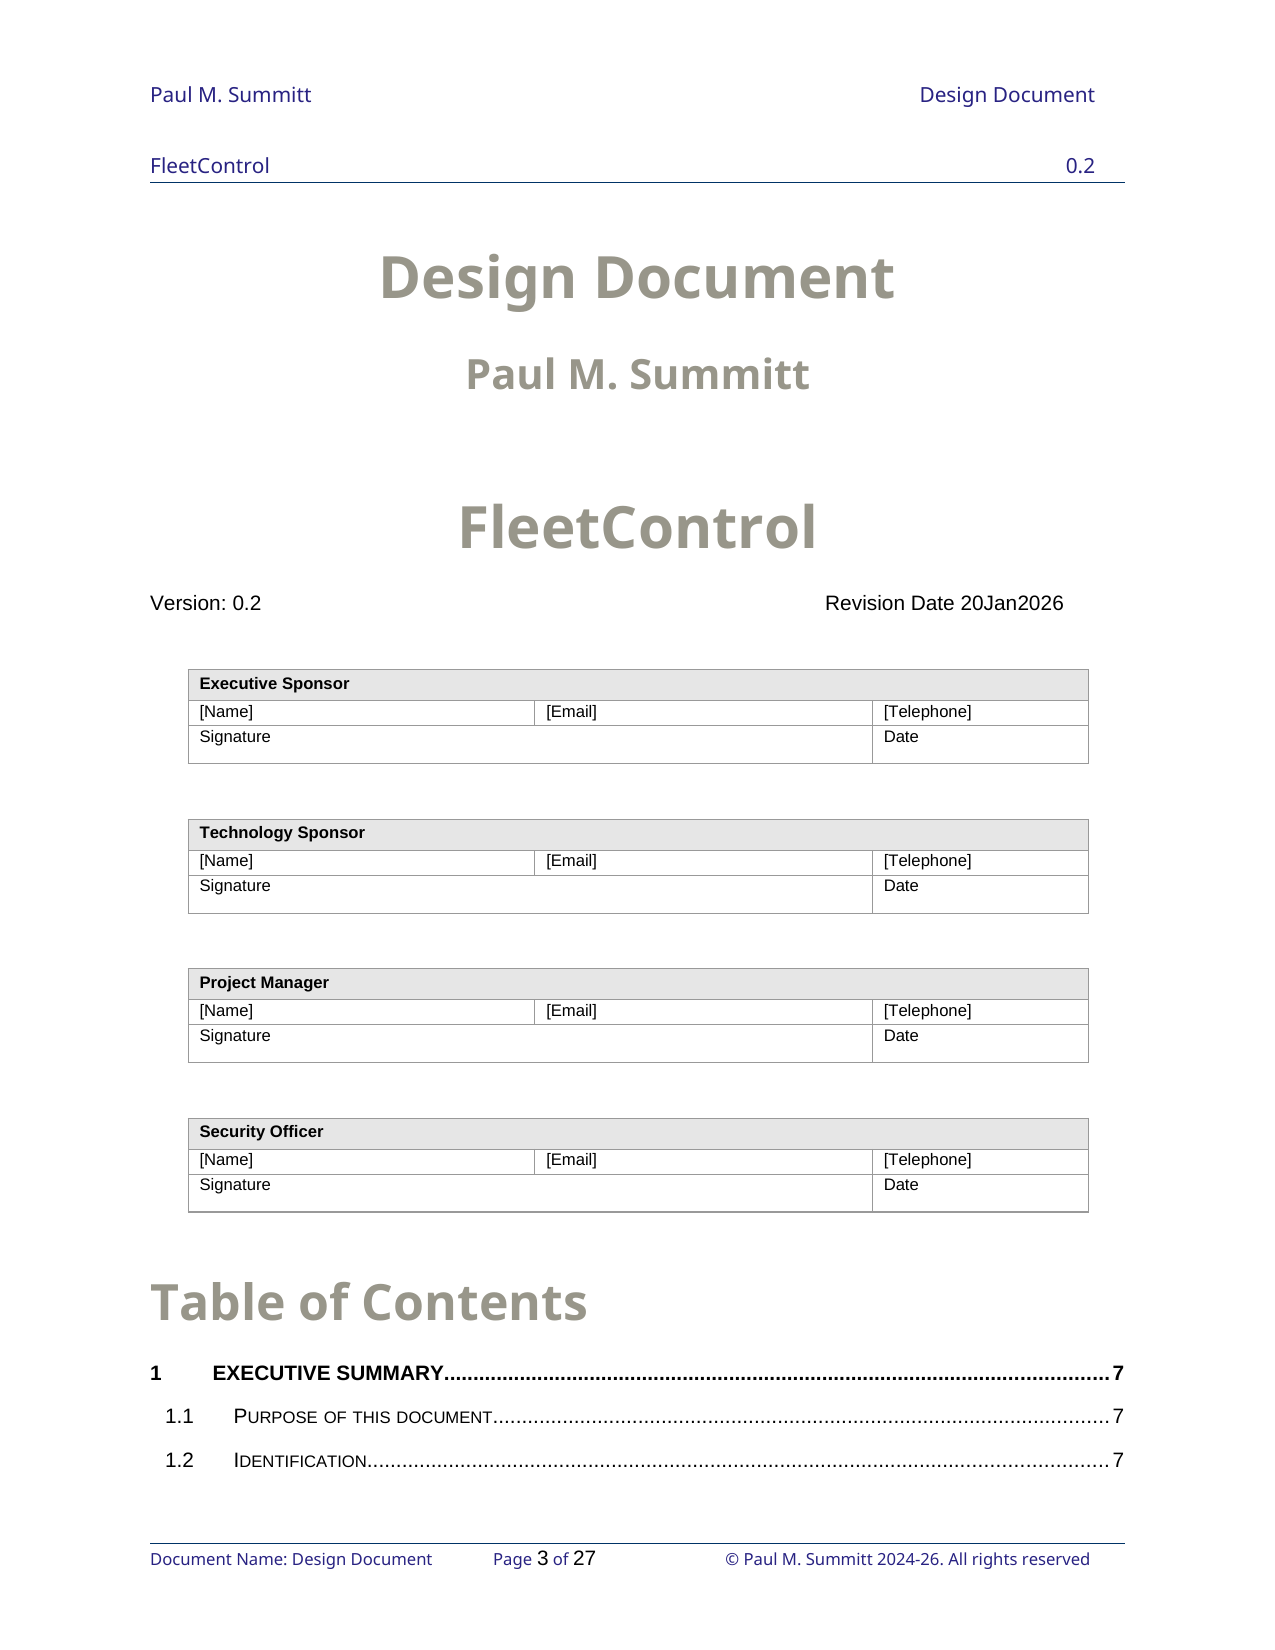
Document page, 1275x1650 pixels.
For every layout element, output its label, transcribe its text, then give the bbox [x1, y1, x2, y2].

table_cell [Email] [535, 851, 872, 875]
text FleetControl [150, 486, 1125, 566]
text Version: 0.2 Revision Date 20Jan2026 [150, 591, 1125, 614]
table_header Security Officer [189, 1119, 1088, 1149]
table_cell Date [873, 726, 1088, 763]
table_cell Signature [189, 726, 872, 763]
text Design Document [150, 237, 1125, 316]
table_header Project Manager [189, 969, 1088, 999]
text 1 EXECUTIVE SUMMARY 7 [150, 1360, 1125, 1384]
table_cell [Email] [535, 1150, 872, 1174]
table_cell [Telephone] [873, 851, 1088, 875]
table_cell Date [873, 876, 1088, 912]
table_cell Signature [189, 1175, 872, 1211]
table_cell [Email] [535, 701, 872, 725]
table_cell [Telephone] [873, 701, 1088, 725]
table_cell [Name] [189, 1000, 534, 1024]
text Paul M. Summitt [150, 345, 1125, 402]
text Table of Contents [150, 1267, 1125, 1335]
table_header Executive Sponsor [189, 670, 1088, 700]
table_cell [Name] [189, 1150, 534, 1174]
table_cell [Name] [189, 851, 534, 875]
table_cell [Name] [189, 701, 534, 725]
table_cell [Email] [535, 1000, 872, 1024]
text 1.1 Purpose of this document 7 [165, 1404, 1125, 1428]
table_header Technology Sponsor [189, 820, 1088, 850]
table_cell [Telephone] [873, 1150, 1088, 1174]
table_cell Date [873, 1025, 1088, 1062]
table_cell Signature [189, 1025, 872, 1062]
table_cell Date [873, 1175, 1088, 1211]
table_cell Signature [189, 876, 872, 912]
text 1.2 Identification 7 [165, 1448, 1125, 1472]
table_cell [Telephone] [873, 1000, 1088, 1024]
